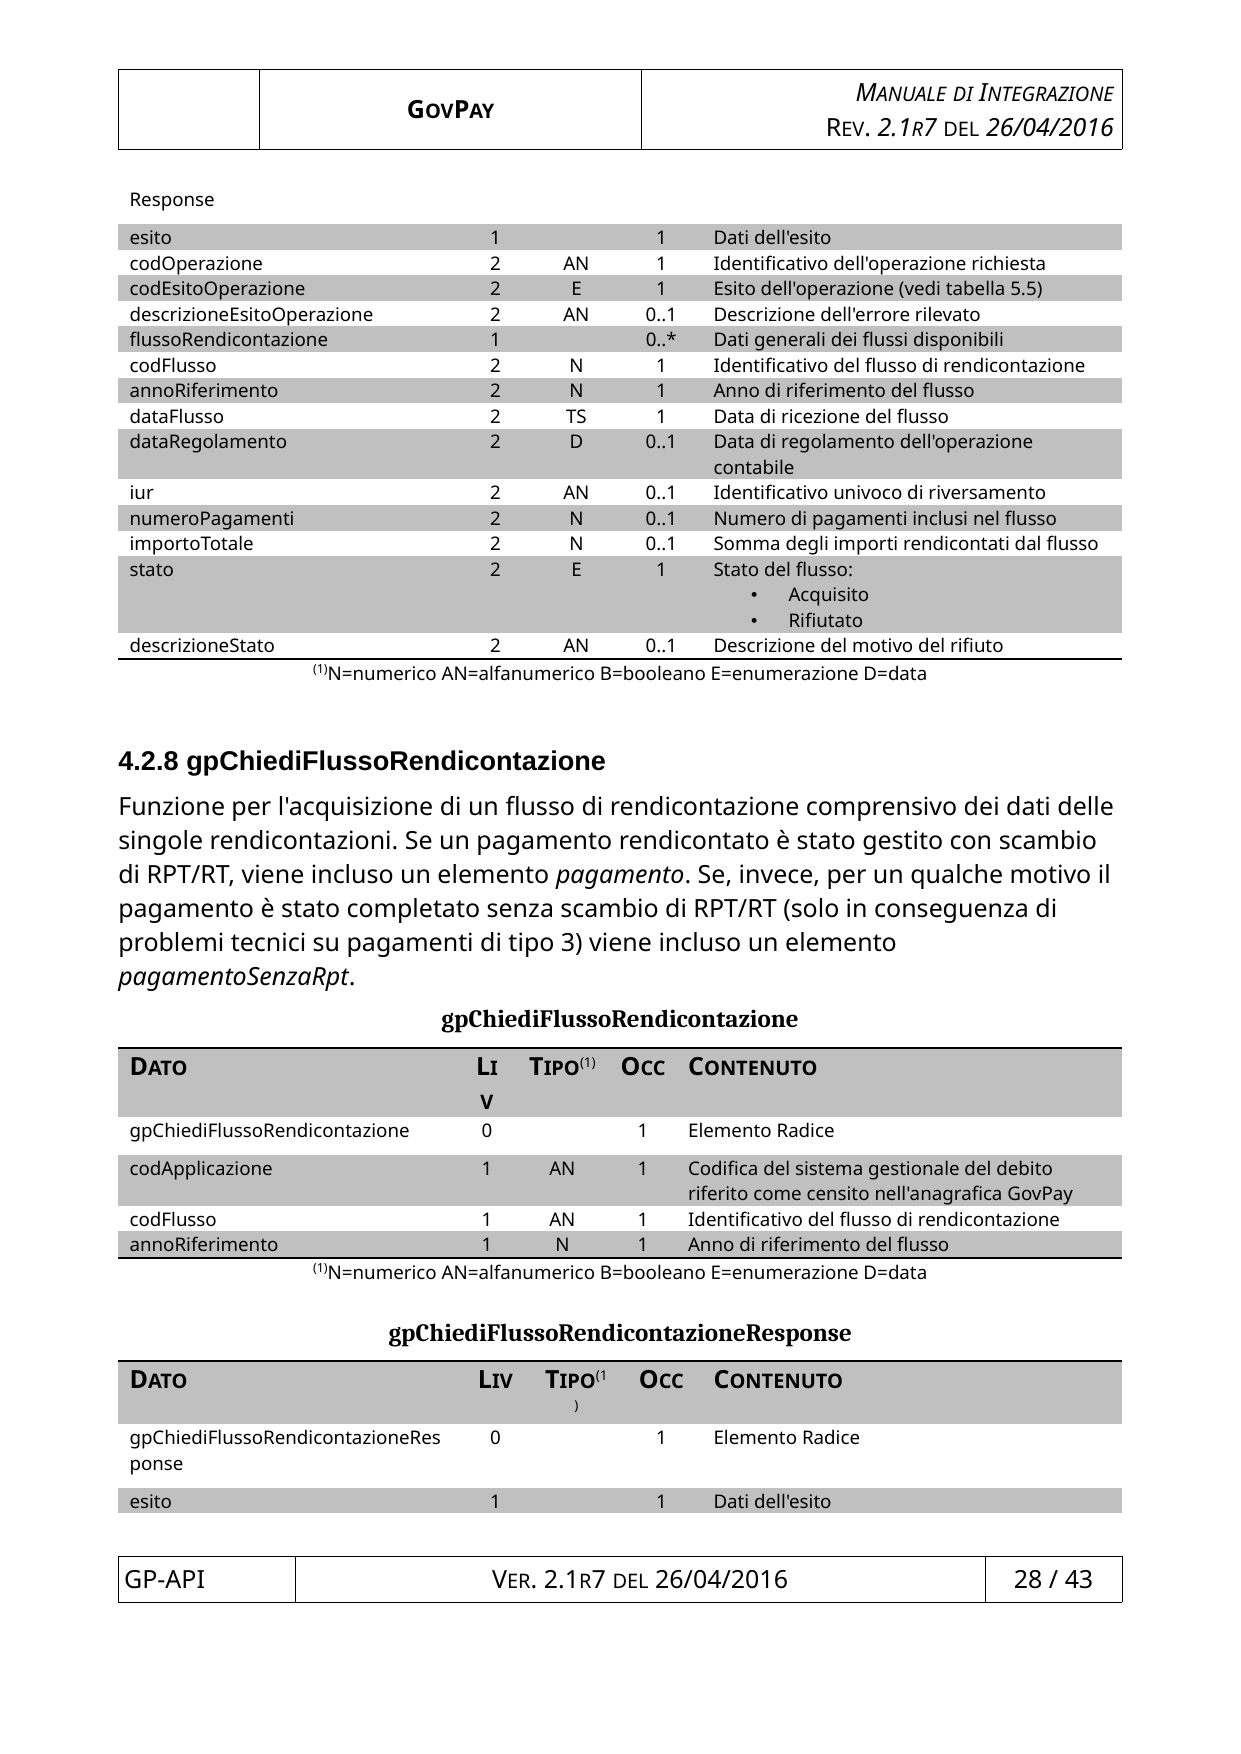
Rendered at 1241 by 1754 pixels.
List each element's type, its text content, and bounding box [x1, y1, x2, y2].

table_cell 1 [609, 1117, 677, 1155]
table_cell 0 [458, 1425, 532, 1488]
table_cell 1 [620, 1488, 702, 1513]
table_cell 1 [458, 1488, 532, 1513]
table_cell 2 [458, 378, 532, 403]
table_cell gpChiediFlussoRendicontazioneResponse [118, 1425, 458, 1488]
table_cell Identificativo del flusso di rendicontazione [677, 1206, 1122, 1231]
table_cell [458, 186, 532, 224]
table_cell Dati generali dei flussi disponibili [702, 326, 1122, 352]
table_cell Descrizione dell'errore rilevato [702, 301, 1122, 326]
table_cell [532, 1488, 620, 1513]
table_cell 2 [458, 429, 532, 479]
text Funzione per l'acquisizione di un flusso di rendicontazione comprensivo dei dati delle singole rendicontazioni. Se un pagamento rendicontato è stato gestito con scambio di RPT/RT, viene incluso un elemento pagamento. Se, invece, per un qualche motivo il pagamento è stato completato senza scambio di RPT/RT (solo in conseguenza di problemi tecnici su pagamenti di tipo 3) viene incluso un elemento pagamentoSenzaRpt. [118, 788, 1122, 993]
table_cell AN [532, 250, 620, 275]
table_cell 2 [458, 403, 532, 428]
table_cell esito [118, 1488, 458, 1513]
table_cell esito [118, 224, 458, 250]
table_cell descrizioneEsitoOperazione [118, 301, 458, 326]
table_cell 2 [458, 275, 532, 301]
table_cell Tipo(1) [532, 1362, 620, 1424]
table_cell Somma degli importi rendicontati dal flusso [702, 531, 1122, 556]
table_cell numeroPagamenti [118, 505, 458, 531]
table_cell Tipo(1) [515, 1049, 609, 1117]
subtitle gpChiediFlussoRendicontazione [118, 745, 1122, 776]
table_cell 1 [609, 1206, 677, 1231]
table_cell Liv [458, 1362, 532, 1424]
table_cell Elemento Radice [702, 1425, 1122, 1488]
table_cell Esito dell'operazione (vedi tabella 5.5) [702, 275, 1122, 301]
text (1)N=numerico AN=alfanumerico B=booleano E=enumerazione D=data [118, 660, 1122, 686]
table_cell Occ [620, 1362, 702, 1424]
table_cell [515, 1117, 609, 1155]
table_cell 1 [620, 378, 702, 403]
table_cell E [532, 556, 620, 633]
table_cell Contenuto [677, 1049, 1122, 1117]
table_cell Dato [118, 1362, 458, 1424]
table_cell 0..1 [620, 480, 702, 505]
table_cell iur [118, 480, 458, 505]
table_cell N [532, 505, 620, 531]
table_cell TS [532, 403, 620, 428]
table_cell stato [118, 556, 458, 633]
table_cell Elemento Radice [677, 1117, 1122, 1155]
table_cell Anno di riferimento del flusso [677, 1231, 1122, 1257]
table_cell 0..1 [620, 633, 702, 658]
table_cell codFlusso [118, 352, 458, 377]
table_cell N [532, 378, 620, 403]
table_cell AN [515, 1155, 609, 1206]
table_cell 0..1 [620, 531, 702, 556]
table_cell Numero di pagamenti inclusi nel flusso [702, 505, 1122, 531]
table_cell 1 [620, 352, 702, 377]
table_cell Stato del flusso: Acquisito Rifiutato [702, 556, 1122, 633]
table_cell 1 [620, 556, 702, 633]
table_cell [532, 1425, 620, 1488]
table_cell 1 [620, 275, 702, 301]
table_cell 1 [620, 224, 702, 250]
table_cell 2 [458, 480, 532, 505]
table_cell 2 [458, 556, 532, 633]
table_cell [532, 186, 620, 224]
table_cell descrizioneStato [118, 633, 458, 658]
table_cell flussoRendicontazione [118, 326, 458, 352]
table_cell dataRegolamento [118, 429, 458, 479]
table_cell Occ [609, 1049, 677, 1117]
table_cell Contenuto [702, 1362, 1122, 1424]
table_cell Identificativo dell'operazione richiesta [702, 250, 1122, 275]
table_cell 0 [458, 1117, 515, 1155]
table_cell [620, 186, 702, 224]
table_cell codEsitoOperazione [118, 275, 458, 301]
table_cell 1 [458, 224, 532, 250]
table_cell N [532, 352, 620, 377]
table_cell AN [532, 633, 620, 658]
table_cell Response [118, 186, 458, 224]
table_cell 1 [609, 1155, 677, 1206]
table_cell 1 [458, 1206, 515, 1231]
table_cell Data di ricezione del flusso [702, 403, 1122, 428]
table_cell 1 [620, 250, 702, 275]
table_cell [702, 186, 1122, 224]
table_cell Dati dell'esito [702, 224, 1122, 250]
table_cell Codifica del sistema gestionale del debito riferito come censito nell'anagrafica GovPay [677, 1155, 1122, 1206]
table_cell Dato [118, 1049, 458, 1117]
table_cell 1 [620, 1425, 702, 1488]
table_cell AN [515, 1206, 609, 1231]
table_cell 2 [458, 531, 532, 556]
table_cell 2 [458, 633, 532, 658]
table_cell annoRiferimento [118, 378, 458, 403]
table_cell 2 [458, 352, 532, 377]
table_cell Anno di riferimento del flusso [702, 378, 1122, 403]
table_cell 0..1 [620, 429, 702, 479]
table_cell dataFlusso [118, 403, 458, 428]
table_cell E [532, 275, 620, 301]
table_cell annoRiferimento [118, 1231, 458, 1257]
table_cell 1 [609, 1231, 677, 1257]
table_cell 0..1 [620, 301, 702, 326]
table_cell codOperazione [118, 250, 458, 275]
table_cell [532, 224, 620, 250]
table_cell 1 [458, 1231, 515, 1257]
table_cell 0..* [620, 326, 702, 352]
table_cell gpChiediFlussoRendicontazione [118, 1117, 458, 1155]
table_cell 2 [458, 250, 532, 275]
table_cell Identificativo univoco di riversamento [702, 480, 1122, 505]
table_cell codApplicazione [118, 1155, 458, 1206]
table_cell AN [532, 301, 620, 326]
text (1)N=numerico AN=alfanumerico B=booleano E=enumerazione D=data [118, 1259, 1122, 1284]
table_cell AN [532, 480, 620, 505]
table_cell Identificativo del flusso di rendicontazione [702, 352, 1122, 377]
table_cell 0..1 [620, 505, 702, 531]
table_cell 1 [458, 1155, 515, 1206]
table_cell 1 [458, 326, 532, 352]
table_cell Descrizione del motivo del rifiuto [702, 633, 1122, 658]
table_cell D [532, 429, 620, 479]
table_cell Data di regolamento dell'operazione contabile [702, 429, 1122, 479]
table_cell 2 [458, 301, 532, 326]
table_cell 1 [620, 403, 702, 428]
table_cell Dati dell'esito [702, 1488, 1122, 1513]
table_cell Liv [458, 1049, 515, 1117]
table_cell N [515, 1231, 609, 1257]
table_cell N [532, 531, 620, 556]
table_header gpChiediFlussoRendicontazioneResponse [118, 1319, 1122, 1360]
table_cell [532, 326, 620, 352]
table_header gpChiediFlussoRendicontazione [118, 1005, 1122, 1047]
table_cell codFlusso [118, 1206, 458, 1231]
table_cell 2 [458, 505, 532, 531]
table_cell importoTotale [118, 531, 458, 556]
